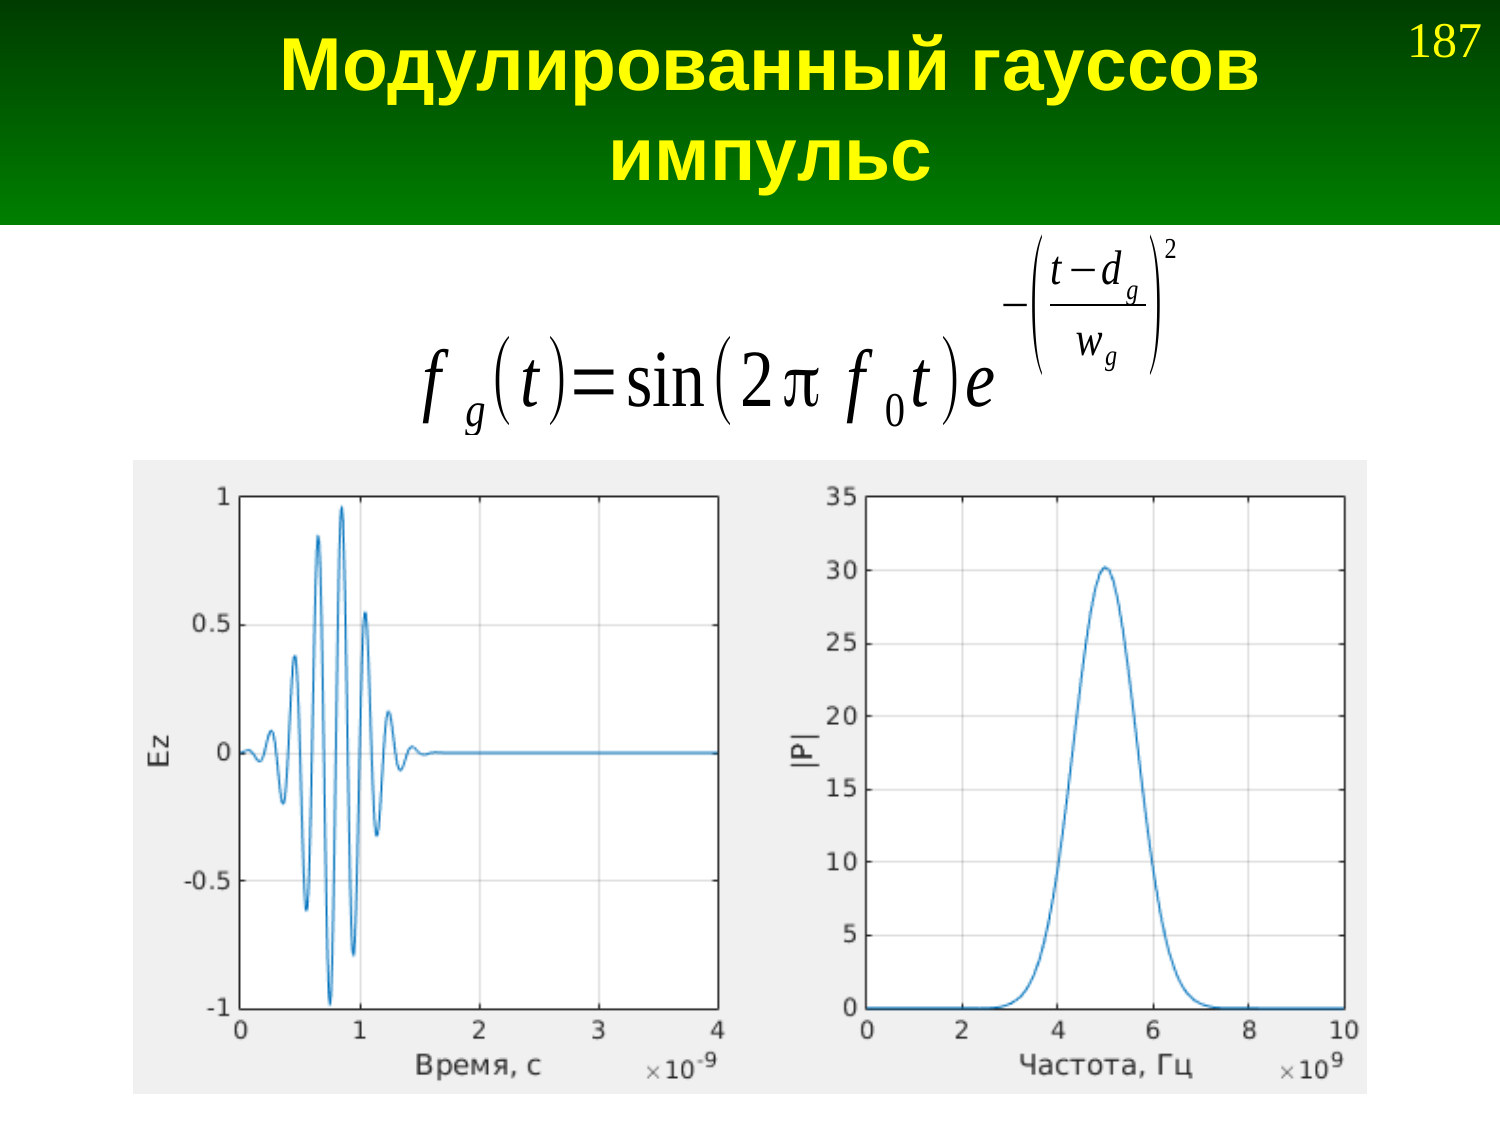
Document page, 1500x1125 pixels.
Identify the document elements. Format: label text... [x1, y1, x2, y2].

picture [133, 460, 1367, 1094]
chart [393, 233, 1193, 435]
title Модулированный гауссов импульс [100, 7, 1441, 204]
